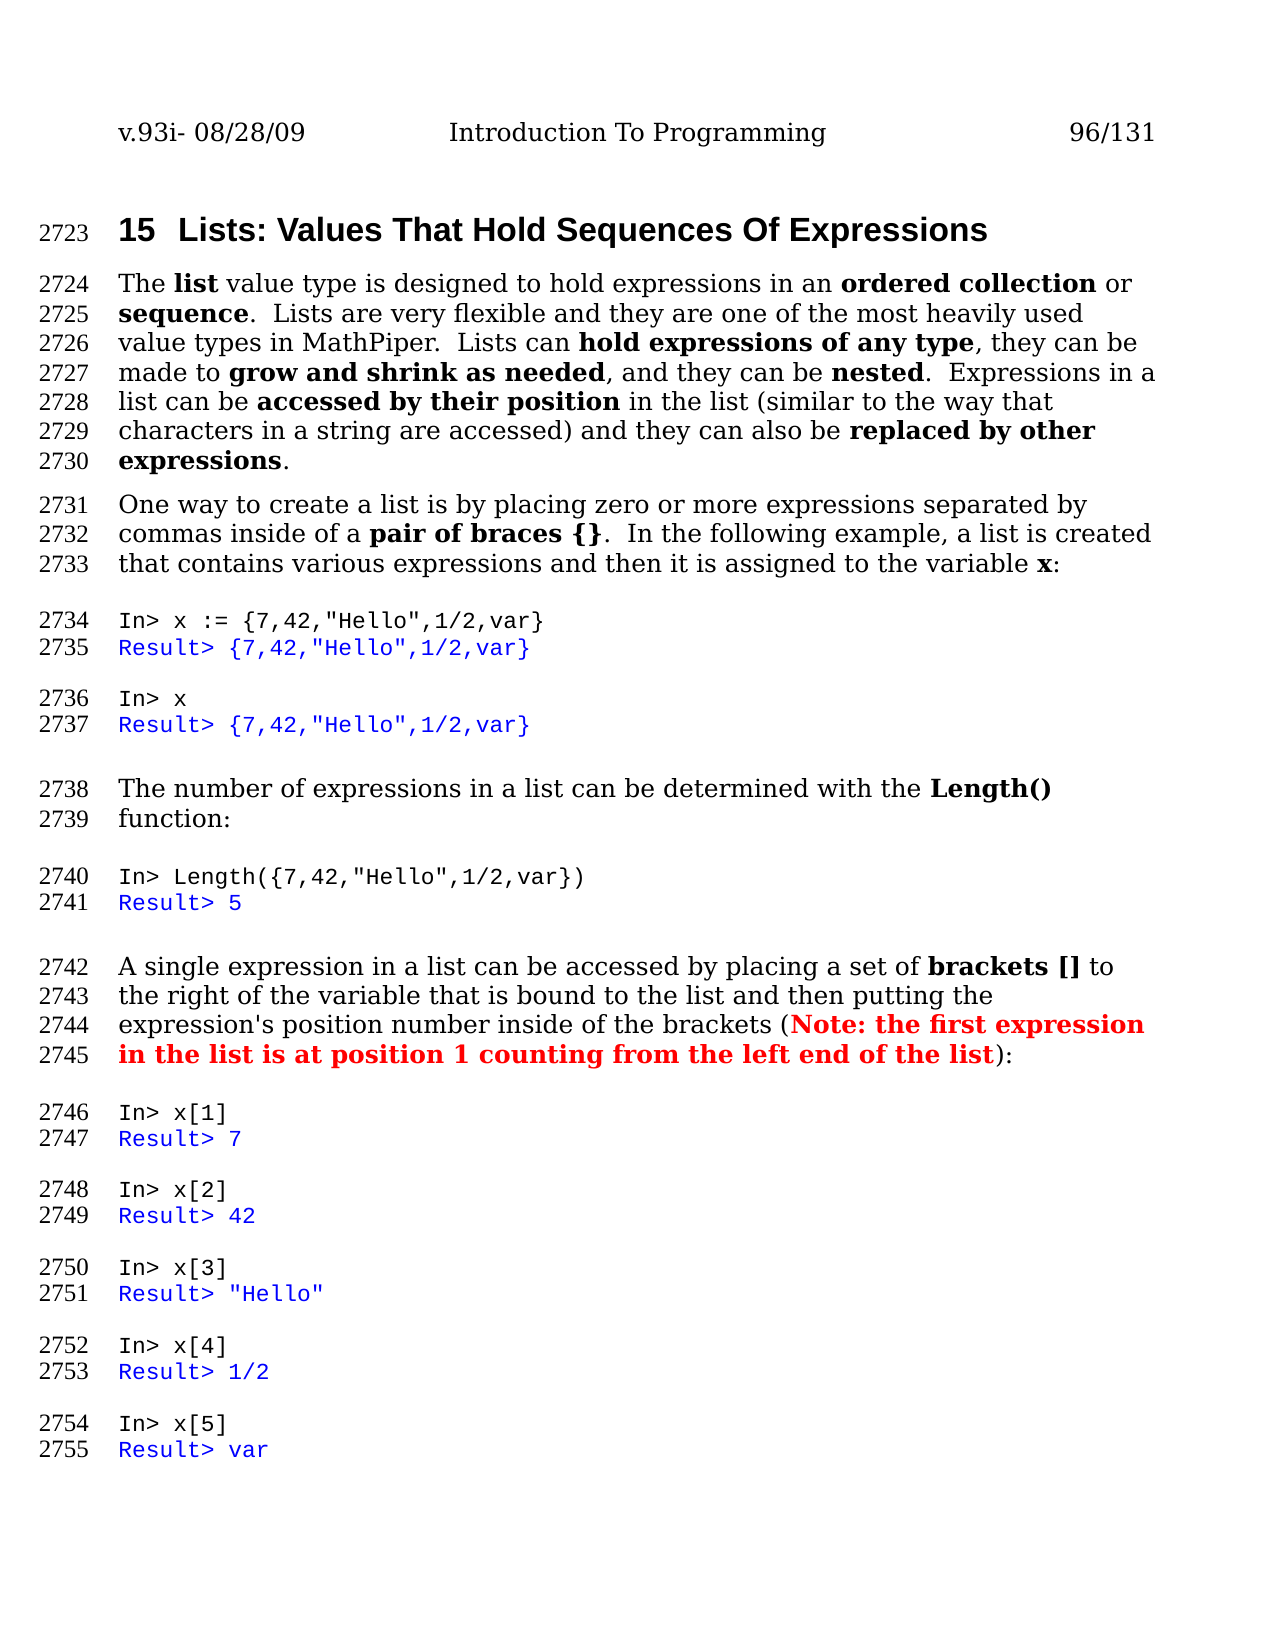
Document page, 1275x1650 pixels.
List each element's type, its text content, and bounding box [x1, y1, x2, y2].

text In> x[3] [118, 1257, 1157, 1283]
text Result> {7,42,"Hello",1/2,var} [118, 714, 1157, 739]
text Result> 42 [118, 1205, 1157, 1231]
text Result> "Hello" [118, 1283, 1157, 1308]
text In> Length({7,42,"Hello",1/2,var}) [118, 865, 1157, 891]
text In> x[4] [118, 1334, 1157, 1360]
text In> x[2] [118, 1179, 1157, 1205]
text Result> 1/2 [118, 1360, 1157, 1386]
text Result> 5 [118, 891, 1157, 917]
text Result> var [118, 1438, 1157, 1464]
text A single expression in a list can be accessed by placing a set of brackets [] to the right of the variable that is bound to the list and then putting the expression's position number inside of the brackets (Note: the first expression in the list is at position 1 counting from the left end of the list): [118, 952, 1157, 1069]
text The number of expressions in a list can be determined with the Length() function: [118, 774, 1157, 833]
text In> x[5] [118, 1412, 1157, 1438]
text Result> {7,42,"Hello",1/2,var} [118, 636, 1157, 662]
subtitle Lists: Values That Hold Sequences Of Expressions [118, 210, 1157, 248]
text In> x[1] [118, 1101, 1157, 1127]
text The list value type is designed to hold expressions in an ordered collection or sequence. Lists are very flexible and they are one of the most heavily used value types in MathPiper. Lists can hold expressions of any type, they can be made to grow and shrink as needed, and they can be nested. Expressions in a list can be accessed by their position in the list (similar to the way that characters in a string are accessed) and they can also be replaced by other expressions. [118, 269, 1157, 475]
text In> x [118, 688, 1157, 714]
text One way to create a list is by placing zero or more expressions separated by commas inside of a pair of braces {}. In the following example, a list is created that contains various expressions and then it is assigned to the variable x: [118, 490, 1157, 578]
text Result> 7 [118, 1127, 1157, 1153]
text In> x := {7,42,"Hello",1/2,var} [118, 610, 1157, 636]
